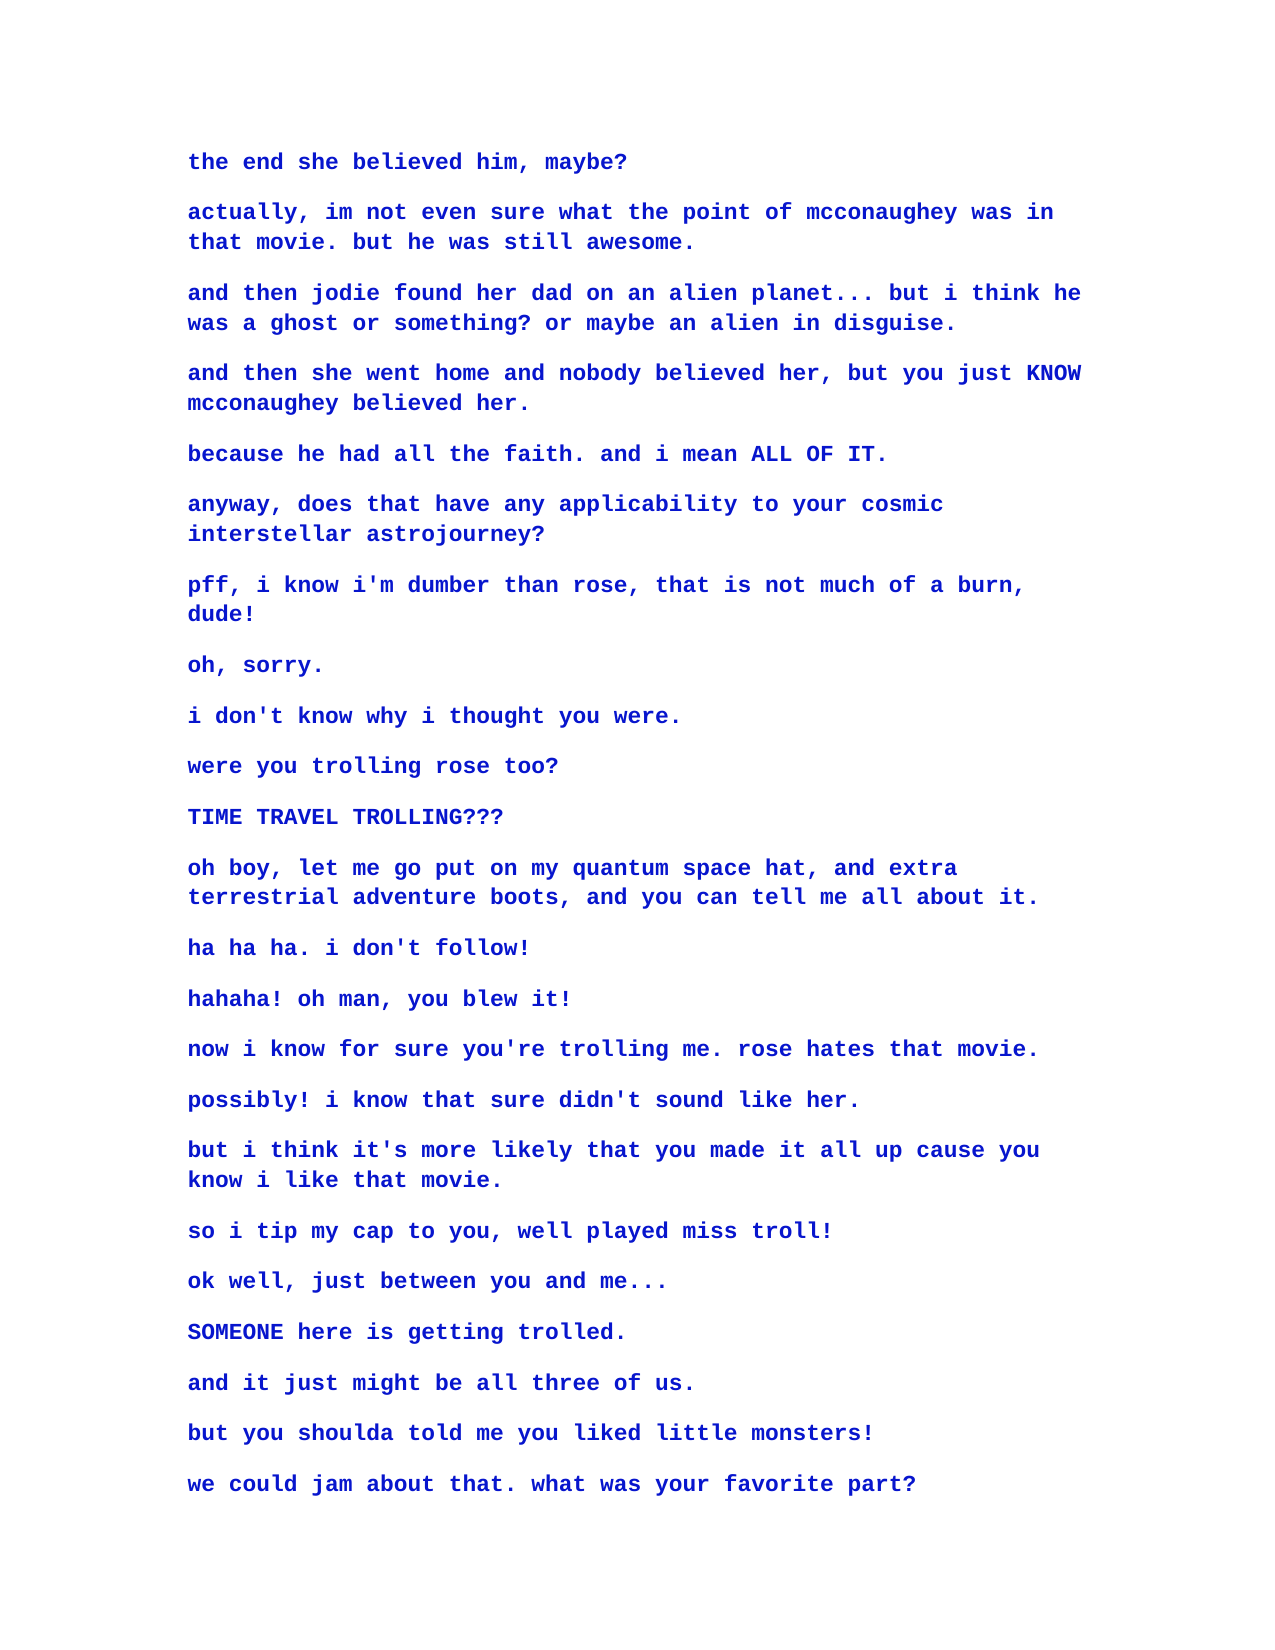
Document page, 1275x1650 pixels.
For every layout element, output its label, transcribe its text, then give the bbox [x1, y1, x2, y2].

text and then jodie found her dad on an alien planet... but i think he was a ghost or something? or maybe an alien in disguise. [187, 281, 1087, 337]
text ha ha ha. i don't follow! [187, 936, 1087, 962]
text because he had all the faith. and i mean ALL OF IT. [187, 442, 1087, 468]
text so i tip my cap to you, well played miss troll! [187, 1219, 1087, 1245]
text the end she believed him, maybe? [187, 150, 1087, 176]
text oh boy, let me go put on my quantum space hat, and extra terrestrial adventure boots, and you can tell me all about it. [187, 856, 1087, 912]
text possibly! i know that sure didn't sound like her. [187, 1088, 1087, 1114]
text we could jam about that. what was your favorite part? [187, 1472, 1087, 1498]
text hahaha! oh man, you blew it! [187, 987, 1087, 1013]
text anyway, does that have any applicability to your cosmic interstellar astrojourney? [187, 492, 1087, 548]
text oh, sorry. [187, 653, 1087, 679]
text were you trolling rose too? [187, 754, 1087, 781]
text and it just might be all three of us. [187, 1371, 1087, 1397]
text but i think it's more likely that you made it all up cause you know i like that movie. [187, 1139, 1087, 1194]
text now i know for sure you're trolling me. rose hates that movie. [187, 1037, 1087, 1063]
text SOMEONE here is getting trolled. [187, 1320, 1087, 1346]
text TIME TRAVEL TROLLING??? [187, 805, 1087, 831]
text and then she went home and nobody believed her, but you just KNOW mcconaughey believed her. [187, 361, 1087, 417]
text but you shoulda told me you liked little monsters! [187, 1422, 1087, 1448]
text ok well, just between you and me... [187, 1270, 1087, 1296]
text pff, i know i'm dumber than rose, that is not much of a burn, dude! [187, 573, 1087, 629]
text actually, im not even sure what the point of mcconaughey was in that movie. but he was still awesome. [187, 201, 1087, 256]
text i don't know why i thought you were. [187, 704, 1087, 730]
